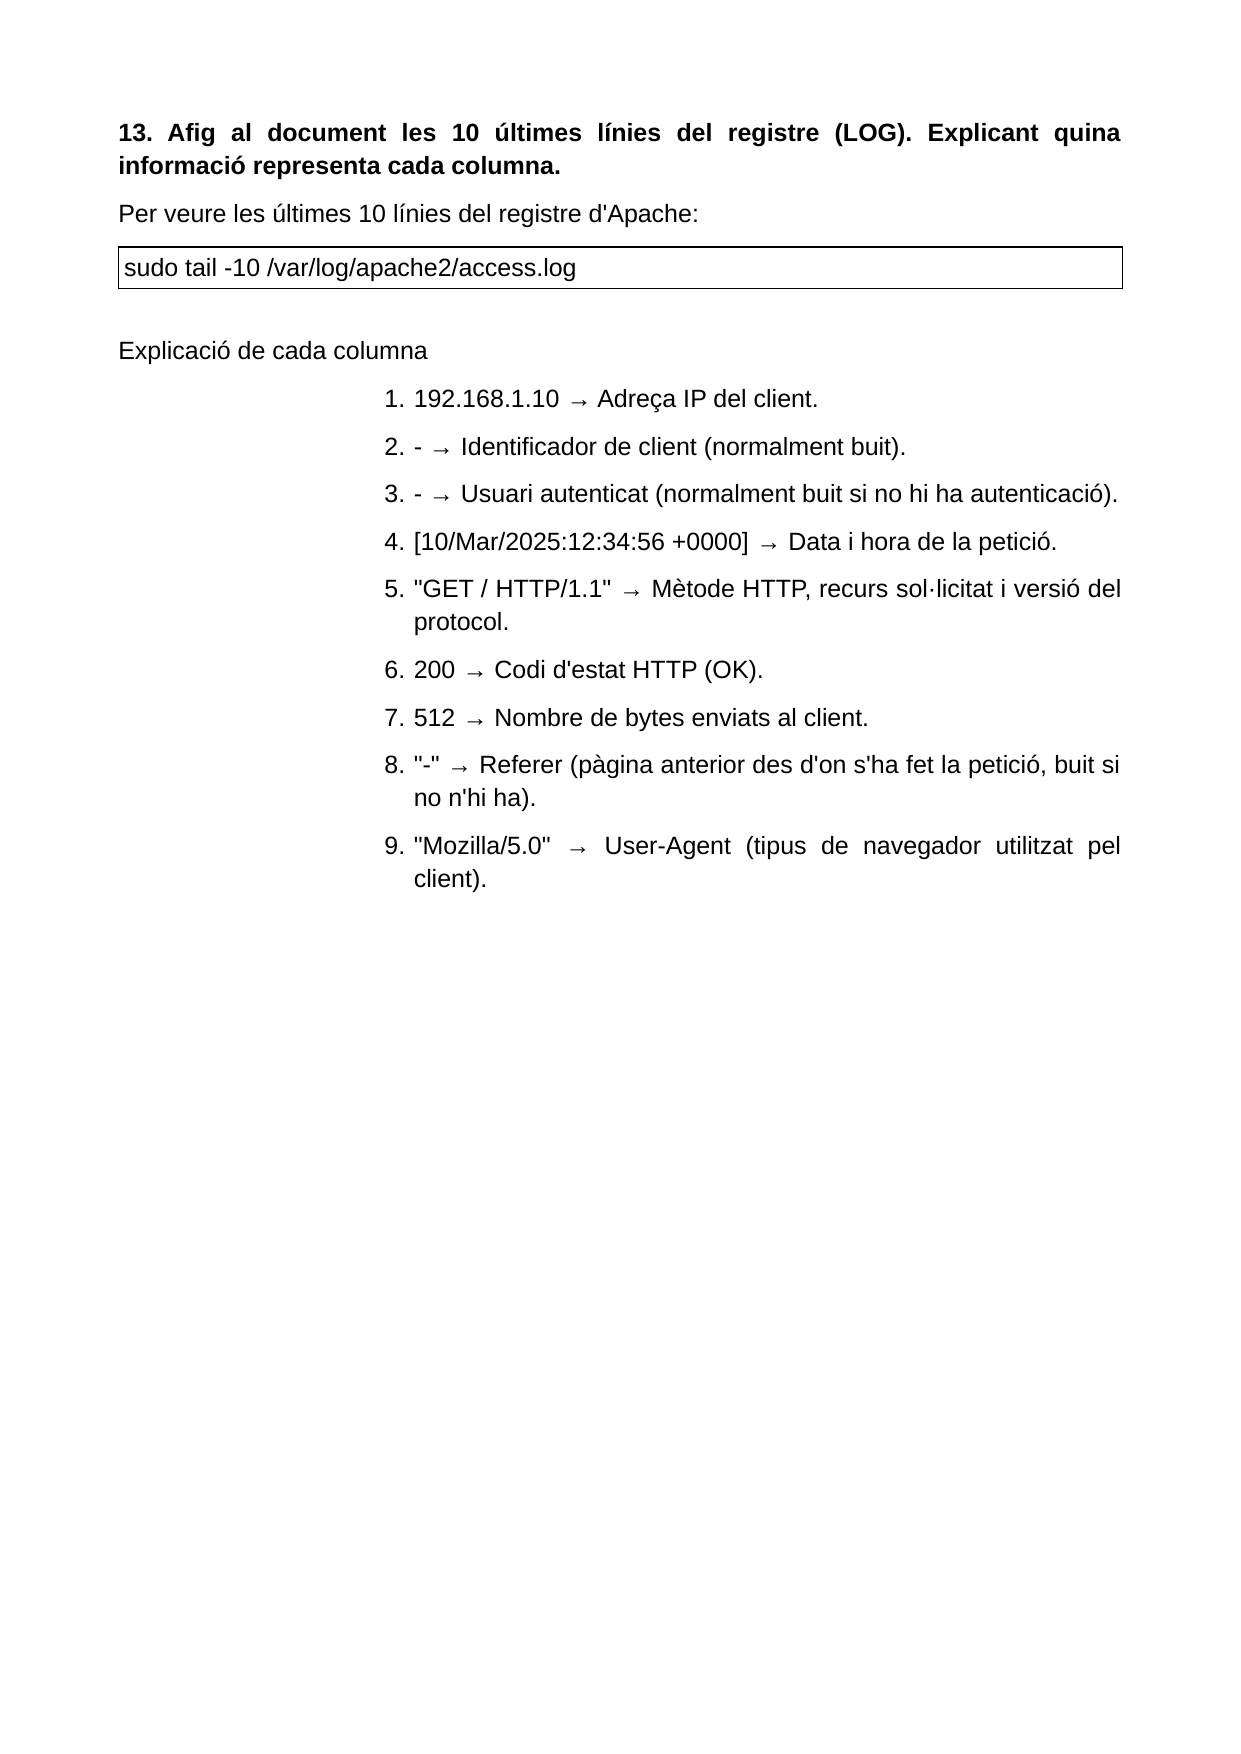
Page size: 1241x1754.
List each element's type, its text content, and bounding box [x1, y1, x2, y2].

text Per veure les últimes 10 línies del registre d'Apache: [118, 199, 1122, 227]
list 192.168.1.10 → Adreça IP del client. [384, 384, 1122, 413]
text 13. Afig al document les 10 últimes línies del registre (LOG). Explicant quina informació representa cada columna. [118, 118, 1122, 180]
table_header sudo tail -10 /var/log/apache2/access.log [119, 248, 1122, 288]
list 512 → Nombre de bytes enviats al client. [384, 702, 1122, 731]
list - → Identificador de client (normalment buit). [384, 431, 1122, 460]
list - → Usuari autenticat (normalment buit si no hi ha autenticació). [384, 479, 1122, 508]
list "Mozilla/5.0" → User-Agent (tipus de navegador utilitzat pel client). [384, 831, 1122, 892]
list "-" → Referer (pàgina anterior des d'on s'ha fet la petició, buit si no n'hi ha). [384, 750, 1122, 812]
list [10/Mar/2025:12:34:56 +0000] → Data i hora de la petició. [384, 527, 1122, 555]
list 200 → Codi d'estat HTTP (OK). [384, 655, 1122, 684]
text Explicació de cada columna [118, 336, 1122, 365]
list "GET / HTTP/1.1" → Mètode HTTP, recurs sol·licitat i versió del protocol. [384, 574, 1122, 636]
